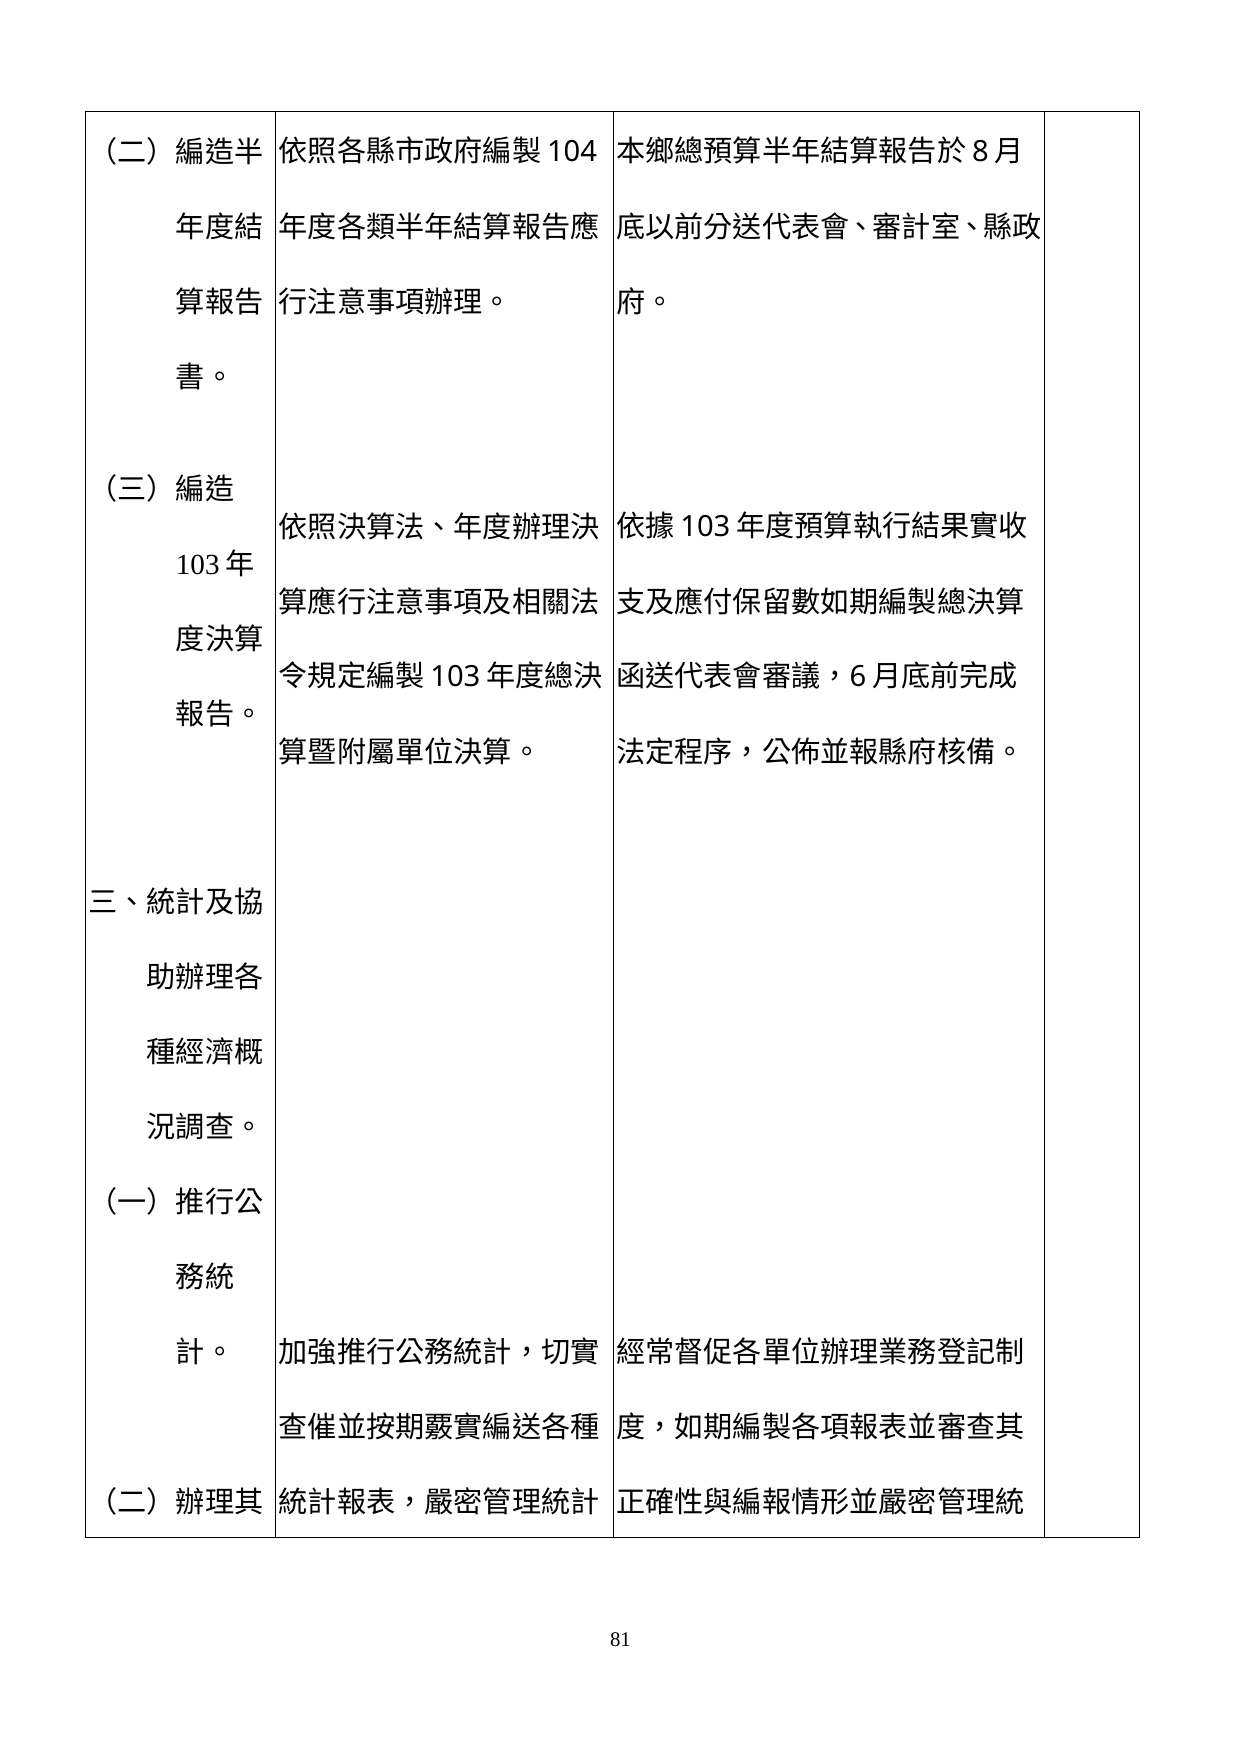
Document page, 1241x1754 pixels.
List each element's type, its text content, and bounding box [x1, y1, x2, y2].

table_cell [1045, 112, 1139, 1537]
table_cell （二）編造半年度結算報告書。 （三）編造103年度決算報告。 三、統計及協助辦理各種經濟概況調查。 （一）推行公務統計。 （二）辦理其 [86, 112, 275, 1537]
table_cell 依照各縣市政府編製104年度各類半年結算報告應行注意事項辦理。 依照決算法、年度辦理決算應行注意事項及相關法令規定編製103年度總決算暨附屬單位決算。 加強推行公務統計，切實查催並按期覈實編送各種統計報表，嚴密管理統計 [276, 112, 613, 1537]
table_cell 本鄉總預算半年結算報告於8月底以前分送代表會、審計室、縣政府。 依據103年度預算執行結果實收支及應付保留數如期編製總決算函送代表會審議，6月底前完成法定程序，公佈並報縣府核備。 經常督促各單位辦理業務登記制度，如期編製各項報表並審查其正確性與編報情形並嚴密管理統 [614, 112, 1044, 1537]
